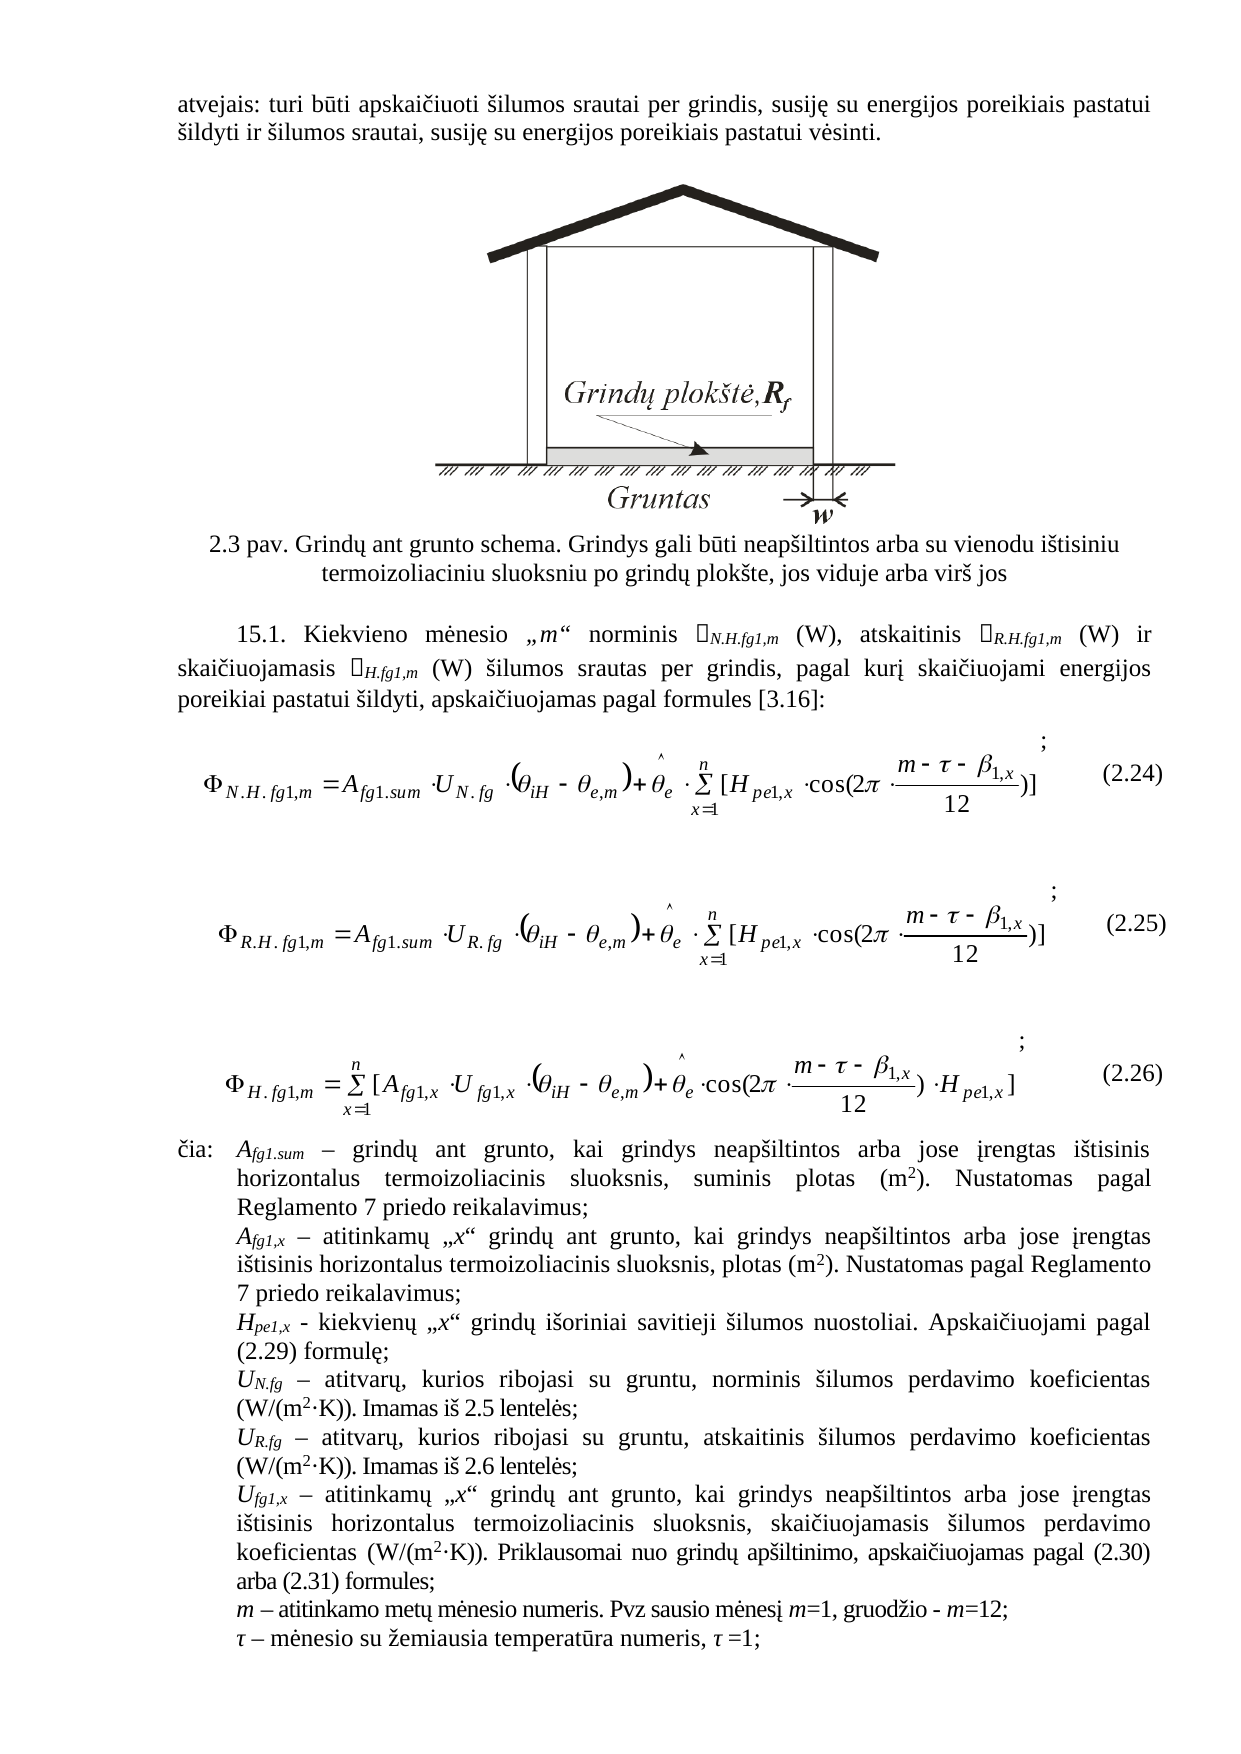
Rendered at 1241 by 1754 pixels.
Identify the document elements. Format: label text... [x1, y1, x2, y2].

table_header (2.26) [1070, 1013, 1174, 1134]
table_header ; [177, 713, 1069, 834]
text UN.fg – atitvarų, kurios ribojasi su gruntu, norminis šilumos perdavimo koeficientas (W/(m2·K)). Imamas iš 2.5 lentelės; [236, 1364, 1152, 1422]
text Hpe1,x - kiekvienų „x“ grindų išoriniai savitieji šilumos nuostoliai. Apskaičiuojami pagal (2.29) formulę; [237, 1307, 1152, 1364]
text τ – mėnesio su žemiausia temperatūra numeris, τ =1; [236, 1623, 1152, 1652]
text Afg1,x – atitinkamų „x“ grindų ant grunto, kai grindys neapšiltintos arba jose įrengtas ištisinis horizontalus termoizoliacinis sluoksnis, plotas (m2). Nustatomas pagal Reglamento 7 priedo reikalavimus; [237, 1221, 1152, 1307]
table_header ; [177, 1013, 1069, 1134]
text čia: Afg1.sum – grindų ant grunto, kai grindys neapšiltintos arba jose įrengtas ištisinis horizontalus termoizoliacinis sluoksnis, suminis plotas (m2). Nustatomas pagal Reglamento 7 priedo reikalavimus; [177, 1134, 1152, 1221]
table_header (2.25) [1095, 863, 1177, 984]
text 15.1. Kiekvieno mėnesio „m“ norminis N.H.fg1,m (W), atskaitinis R.H.fg1,m (W) ir skaičiuojamasis H.fg1,m (W) šilumos srautas per grindis, pagal kurį skaičiuojami energijos poreikiai pastatui šildyti, apskaičiuojamas pagal formules [3.16]: [177, 616, 1152, 713]
text atvejais: turi būti apskaičiuoti šilumos srautai per grindis, susiję su energijos poreikiais pastatui šildyti ir šilumos srautai, susiję su energijos poreikiais pastatui vėsinti. [177, 89, 1152, 146]
text 2.3 pav. Grindų ant grunto schema. Grindys gali būti neapšiltintos arba su vienodu ištisiniu termoizoliaciniu sluoksniu po grindų plokšte, jos viduje arba virš jos [177, 529, 1152, 587]
table_header (2.24) [1070, 713, 1174, 834]
text m – atitinkamo metų mėnesio numeris. Pvz sausio mėnesį m=1, gruodžio - m=12; [236, 1594, 1152, 1623]
text UR.fg – atitvarų, kurios ribojasi su gruntu, atskaitinis šilumos perdavimo koeficientas (W/(m2·K)). Imamas iš 2.6 lentelės; [236, 1422, 1152, 1479]
text Ufg1,x – atitinkamų „x“ grindų ant grunto, kai grindys neapšiltintos arba jose įrengtas ištisinis horizontalus termoizoliacinis sluoksnis, skaičiuojamasis šilumos perdavimo koeficientas (W/(m2·K)). Priklausomai nuo grindų apšiltinimo, apskaičiuojamas pagal (2.30) arba (2.31) formules; [236, 1479, 1152, 1594]
table_header ; [177, 863, 1094, 984]
